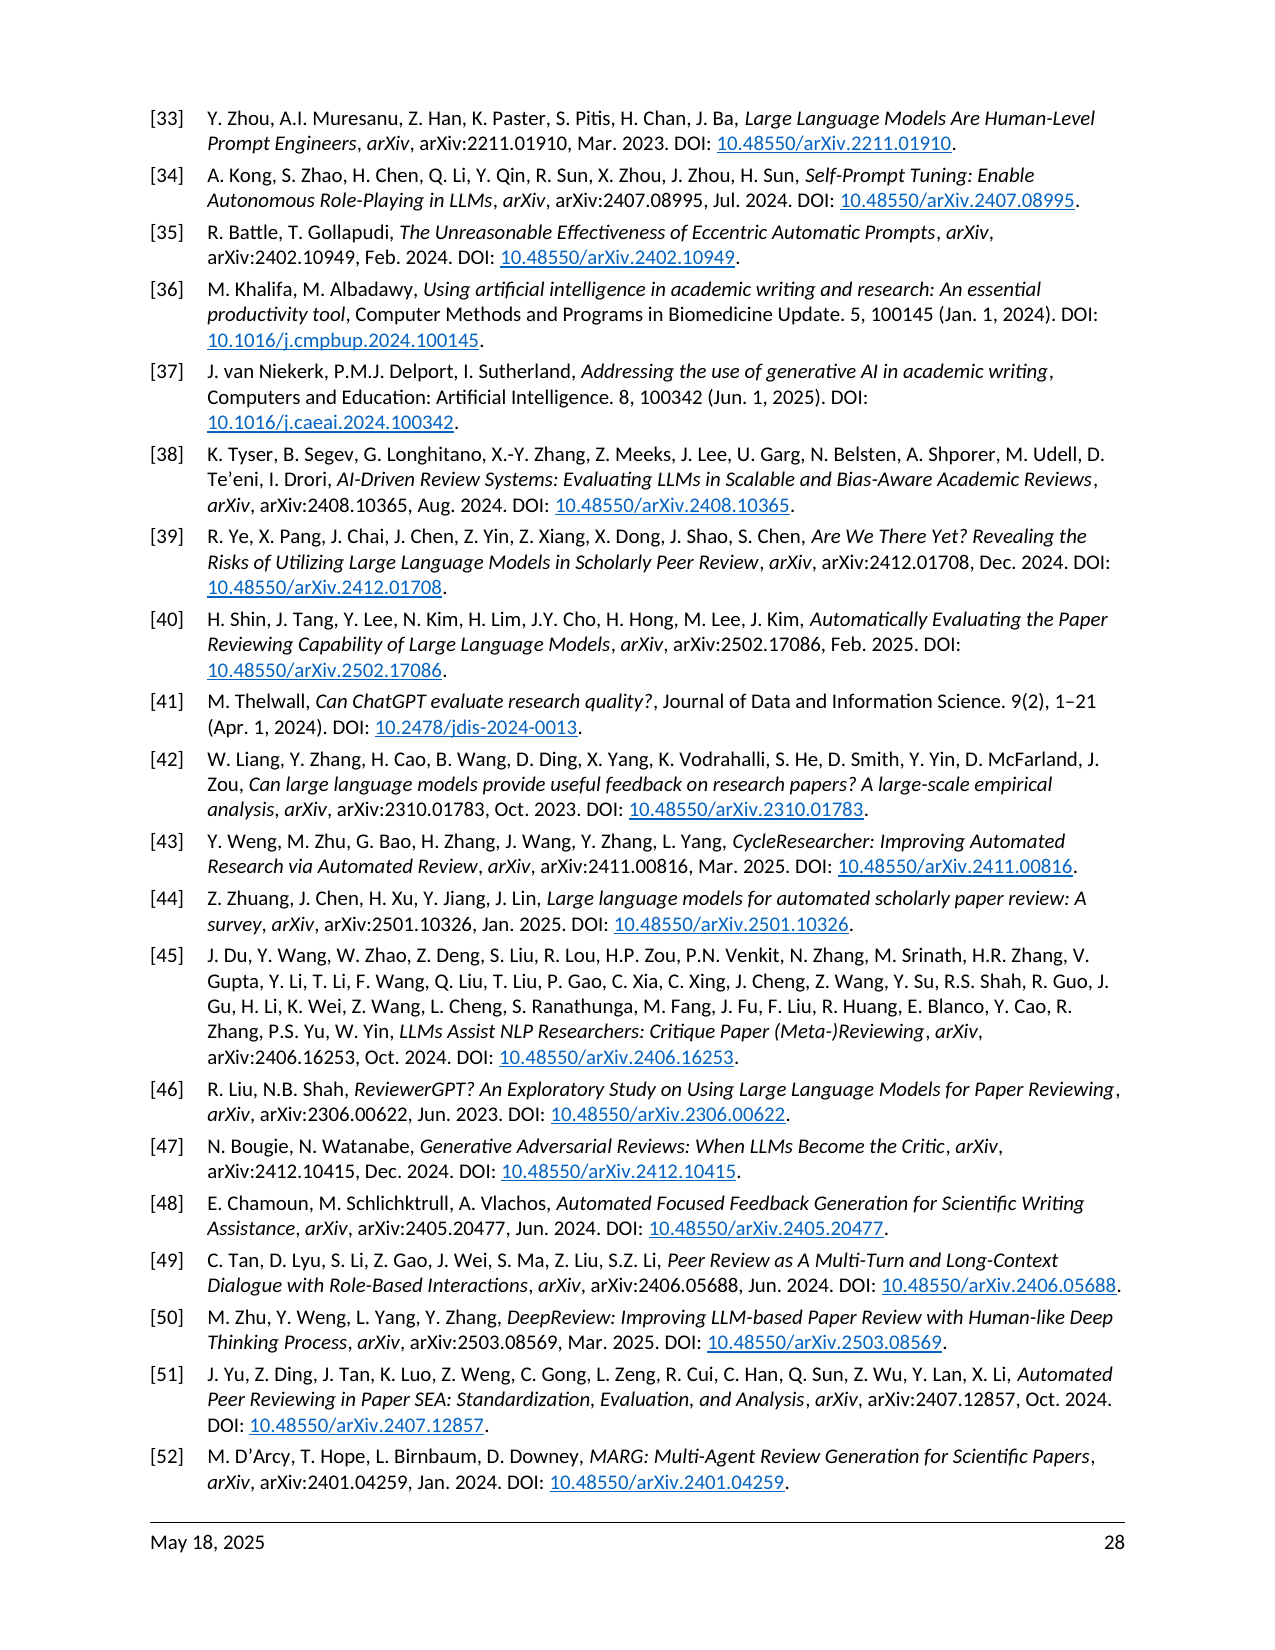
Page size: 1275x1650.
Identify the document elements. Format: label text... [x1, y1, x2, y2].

subtitle [49] C. Tan, D. Lyu, S. Li, Z. Gao, J. Wei, S. Ma, Z. Liu, S.Z. Li, Peer Review as A Multi-Turn and Long-Context Dialogue with Role-Based Interactions, arXiv, arXiv:2406.05688, Jun. 2024. DOI: 10.48550/arXiv.2406.05688. [150, 1247, 1125, 1298]
subtitle [52] M. D’Arcy, T. Hope, L. Birnbaum, D. Downey, MARG: Multi-Agent Review Generation for Scientific Papers, arXiv, arXiv:2401.04259, Jan. 2024. DOI: 10.48550/arXiv.2401.04259. [150, 1444, 1125, 1494]
subtitle [36] M. Khalifa, M. Albadawy, Using artificial intelligence in academic writing and research: An essential productivity tool, Computer Methods and Programs in Biomedicine Update. 5, 100145 (Jan. 1, 2024). DOI: 10.1016/j.cmpbup.2024.100145. [150, 276, 1125, 352]
subtitle [35] R. Battle, T. Gollapudi, The Unreasonable Effectiveness of Eccentric Automatic Prompts, arXiv, arXiv:2402.10949, Feb. 2024. DOI: 10.48550/arXiv.2402.10949. [150, 219, 1125, 270]
subtitle [46] R. Liu, N.B. Shah, ReviewerGPT? An Exploratory Study on Using Large Language Models for Paper Reviewing, arXiv, arXiv:2306.00622, Jun. 2023. DOI: 10.48550/arXiv.2306.00622. [150, 1076, 1125, 1127]
subtitle [48] E. Chamoun, M. Schlichktrull, A. Vlachos, Automated Focused Feedback Generation for Scientific Writing Assistance, arXiv, arXiv:2405.20477, Jun. 2024. DOI: 10.48550/arXiv.2405.20477. [150, 1190, 1125, 1241]
subtitle [45] J. Du, Y. Wang, W. Zhao, Z. Deng, S. Liu, R. Lou, H.P. Zou, P.N. Venkit, N. Zhang, M. Srinath, H.R. Zhang, V. Gupta, Y. Li, T. Li, F. Wang, Q. Liu, T. Liu, P. Gao, C. Xia, C. Xing, J. Cheng, Z. Wang, Y. Su, R.S. Shah, R. Guo, J. Gu, H. Li, K. Wei, Z. Wang, L. Cheng, S. Ranathunga, M. Fang, J. Fu, F. Liu, R. Huang, E. Blanco, Y. Cao, R. Zhang, P.S. Yu, W. Yin, LLMs Assist NLP Researchers: Critique Paper (Meta-)Reviewing, arXiv, arXiv:2406.16253, Oct. 2024. DOI: 10.48550/arXiv.2406.16253. [150, 942, 1125, 1069]
subtitle [41] M. Thelwall, Can ChatGPT evaluate research quality?, Journal of Data and Information Science. 9(2), 1–21 (Apr. 1, 2024). DOI: 10.2478/jdis-2024-0013. [150, 689, 1125, 739]
subtitle [33] Y. Zhou, A.I. Muresanu, Z. Han, K. Paster, S. Pitis, H. Chan, J. Ba, Large Language Models Are Human-Level Prompt Engineers, arXiv, arXiv:2211.01910, Mar. 2023. DOI: 10.48550/arXiv.2211.01910. [150, 105, 1125, 156]
subtitle [40] H. Shin, J. Tang, Y. Lee, N. Kim, H. Lim, J.Y. Cho, H. Hong, M. Lee, J. Kim, Automatically Evaluating the Paper Reviewing Capability of Large Language Models, arXiv, arXiv:2502.17086, Feb. 2025. DOI: 10.48550/arXiv.2502.17086. [150, 606, 1125, 682]
subtitle [42] W. Liang, Y. Zhang, H. Cao, B. Wang, D. Ding, X. Yang, K. Vodrahalli, S. He, D. Smith, Y. Yin, D. McFarland, J. Zou, Can large language models provide useful feedback on research papers? A large-scale empirical analysis, arXiv, arXiv:2310.01783, Oct. 2023. DOI: 10.48550/arXiv.2310.01783. [150, 746, 1125, 822]
subtitle [47] N. Bougie, N. Watanabe, Generative Adversarial Reviews: When LLMs Become the Critic, arXiv, arXiv:2412.10415, Dec. 2024. DOI: 10.48550/arXiv.2412.10415. [150, 1133, 1125, 1184]
subtitle [39] R. Ye, X. Pang, J. Chai, J. Chen, Z. Yin, Z. Xiang, X. Dong, J. Shao, S. Chen, Are We There Yet? Revealing the Risks of Utilizing Large Language Models in Scholarly Peer Review, arXiv, arXiv:2412.01708, Dec. 2024. DOI: 10.48550/arXiv.2412.01708. [150, 524, 1125, 600]
subtitle [43] Y. Weng, M. Zhu, G. Bao, H. Zhang, J. Wang, Y. Zhang, L. Yang, CycleResearcher: Improving Automated Research via Automated Review, arXiv, arXiv:2411.00816, Mar. 2025. DOI: 10.48550/arXiv.2411.00816. [150, 828, 1125, 879]
subtitle [37] J. van Niekerk, P.M.J. Delport, I. Sutherland, Addressing the use of generative AI in academic writing, Computers and Education: Artificial Intelligence. 8, 100342 (Jun. 1, 2025). DOI: 10.1016/j.caeai.2024.100342. [150, 359, 1125, 435]
subtitle [38] K. Tyser, B. Segev, G. Longhitano, X.-Y. Zhang, Z. Meeks, J. Lee, U. Garg, N. Belsten, A. Shporer, M. Udell, D. Te’eni, I. Drori, AI-Driven Review Systems: Evaluating LLMs in Scalable and Bias-Aware Academic Reviews, arXiv, arXiv:2408.10365, Aug. 2024. DOI: 10.48550/arXiv.2408.10365. [150, 441, 1125, 517]
subtitle [34] A. Kong, S. Zhao, H. Chen, Q. Li, Y. Qin, R. Sun, X. Zhou, J. Zhou, H. Sun, Self-Prompt Tuning: Enable Autonomous Role-Playing in LLMs, arXiv, arXiv:2407.08995, Jul. 2024. DOI: 10.48550/arXiv.2407.08995. [150, 162, 1125, 213]
subtitle [44] Z. Zhuang, J. Chen, H. Xu, Y. Jiang, J. Lin, Large language models for automated scholarly paper review: A survey, arXiv, arXiv:2501.10326, Jan. 2025. DOI: 10.48550/arXiv.2501.10326. [150, 885, 1125, 936]
subtitle [51] J. Yu, Z. Ding, J. Tan, K. Luo, Z. Weng, C. Gong, L. Zeng, R. Cui, C. Han, Q. Sun, Z. Wu, Y. Lan, X. Li, Automated Peer Reviewing in Paper SEA: Standardization, Evaluation, and Analysis, arXiv, arXiv:2407.12857, Oct. 2024. DOI: 10.48550/arXiv.2407.12857. [150, 1361, 1125, 1437]
subtitle [50] M. Zhu, Y. Weng, L. Yang, Y. Zhang, DeepReview: Improving LLM-based Paper Review with Human-like Deep Thinking Process, arXiv, arXiv:2503.08569, Mar. 2025. DOI: 10.48550/arXiv.2503.08569. [150, 1304, 1125, 1355]
